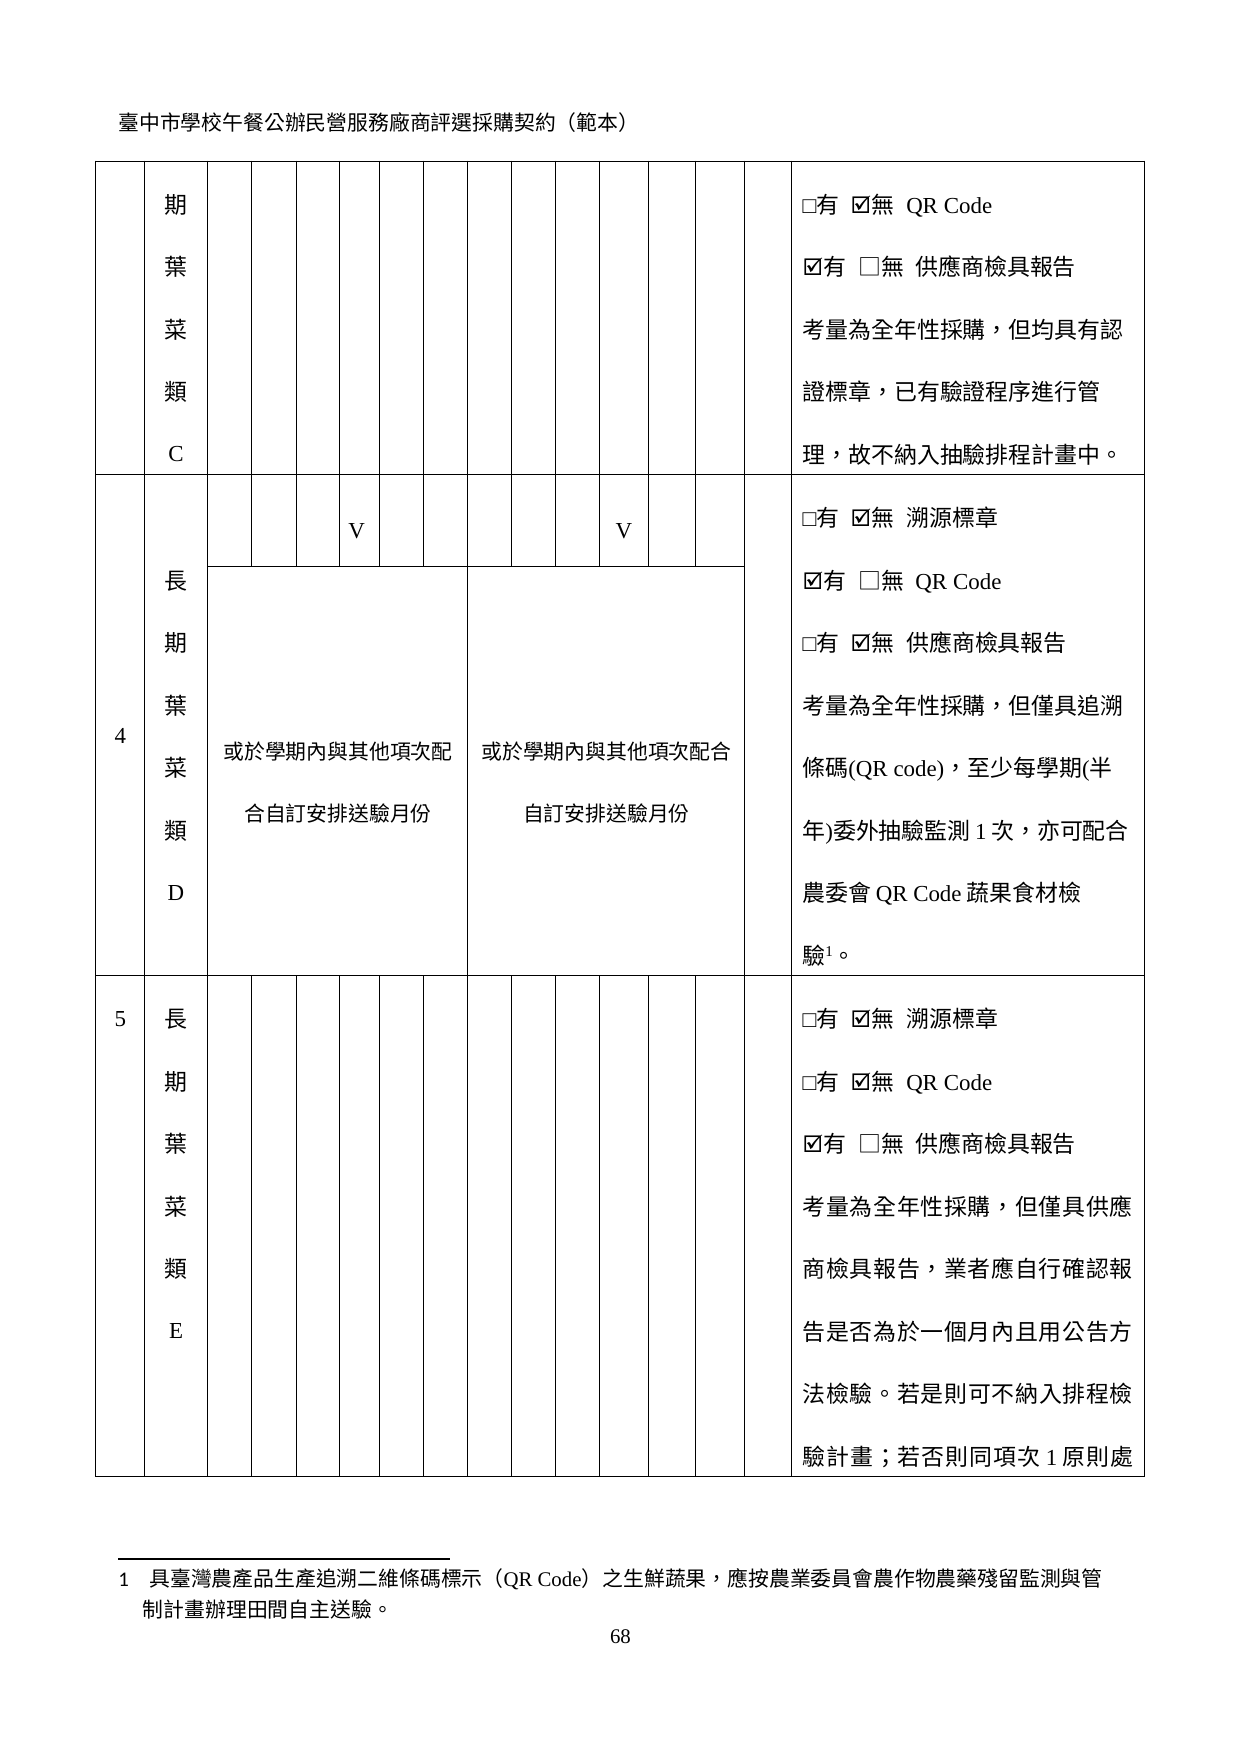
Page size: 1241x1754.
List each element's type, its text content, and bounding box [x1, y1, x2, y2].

table_cell 或於學期內與其他項次配合自訂安排送驗月份 [208, 567, 467, 975]
table_cell □有 無 溯源標章 □有 無 QR Code 有 □無 供應商檢具報告 考量為全年性採購，但僅具供應商檢具報告，業者應自行確認報告是否為於一個月內且用公告方法檢驗。若是則可不納入排程檢驗計畫；若否則同項次1原則處 [792, 976, 1144, 1476]
table_cell [380, 976, 423, 1476]
table_cell [556, 162, 599, 474]
table_cell □有 無 QR Code 有 □無 供應商檢具報告 考量為全年性採購，但均具有認證標章，已有驗證程序進行管理，故不納入抽驗排程計畫中。 [792, 162, 1144, 474]
table_cell [340, 162, 379, 474]
table_cell [696, 976, 744, 1476]
table_cell [512, 475, 555, 566]
table_cell [745, 976, 791, 1476]
table_cell 期葉菜類C [145, 162, 207, 474]
table_cell □有 無 溯源標章 有 □無 QR Code □有 無 供應商檢具報告 考量為全年性採購，但僅具追溯條碼(QR code)，至少每學期(半年)委外抽驗監測1次，亦可配合農委會QR Code蔬果食材檢驗。 [792, 475, 1144, 975]
table_cell [512, 162, 555, 474]
table_cell [297, 976, 339, 1476]
table_cell [649, 475, 695, 566]
table_cell [208, 475, 251, 566]
table_cell [600, 162, 648, 474]
table_cell [252, 475, 296, 566]
table_cell 長期葉菜類D [145, 475, 207, 975]
table_cell V [600, 475, 648, 566]
table_cell [380, 162, 423, 474]
table_cell [745, 475, 791, 975]
table_cell [696, 475, 744, 566]
table_cell [745, 162, 791, 474]
table_cell [468, 976, 511, 1476]
table_cell [297, 475, 339, 566]
table_cell [600, 976, 648, 1476]
table_cell [252, 162, 296, 474]
table_cell [340, 976, 379, 1476]
table_cell [696, 162, 744, 474]
table_cell [424, 162, 467, 474]
table_cell 5 [96, 976, 144, 1476]
table_cell [96, 162, 144, 474]
table_cell [512, 976, 555, 1476]
table_cell [649, 162, 695, 474]
table_cell [208, 162, 251, 474]
table_cell [556, 976, 599, 1476]
table_cell [556, 475, 599, 566]
table_cell [297, 162, 339, 474]
table_cell 4 [96, 475, 144, 975]
table_cell [649, 976, 695, 1476]
table_cell [468, 162, 511, 474]
table_cell [468, 475, 511, 566]
table_cell [424, 976, 467, 1476]
table_cell [380, 475, 423, 566]
table_cell [208, 976, 251, 1476]
table_cell [424, 475, 467, 566]
table_cell 或於學期內與其他項次配合自訂安排送驗月份 [468, 567, 744, 975]
table_cell V [340, 475, 379, 566]
table_cell 長期葉菜類E [145, 976, 207, 1476]
table_cell [252, 976, 296, 1476]
